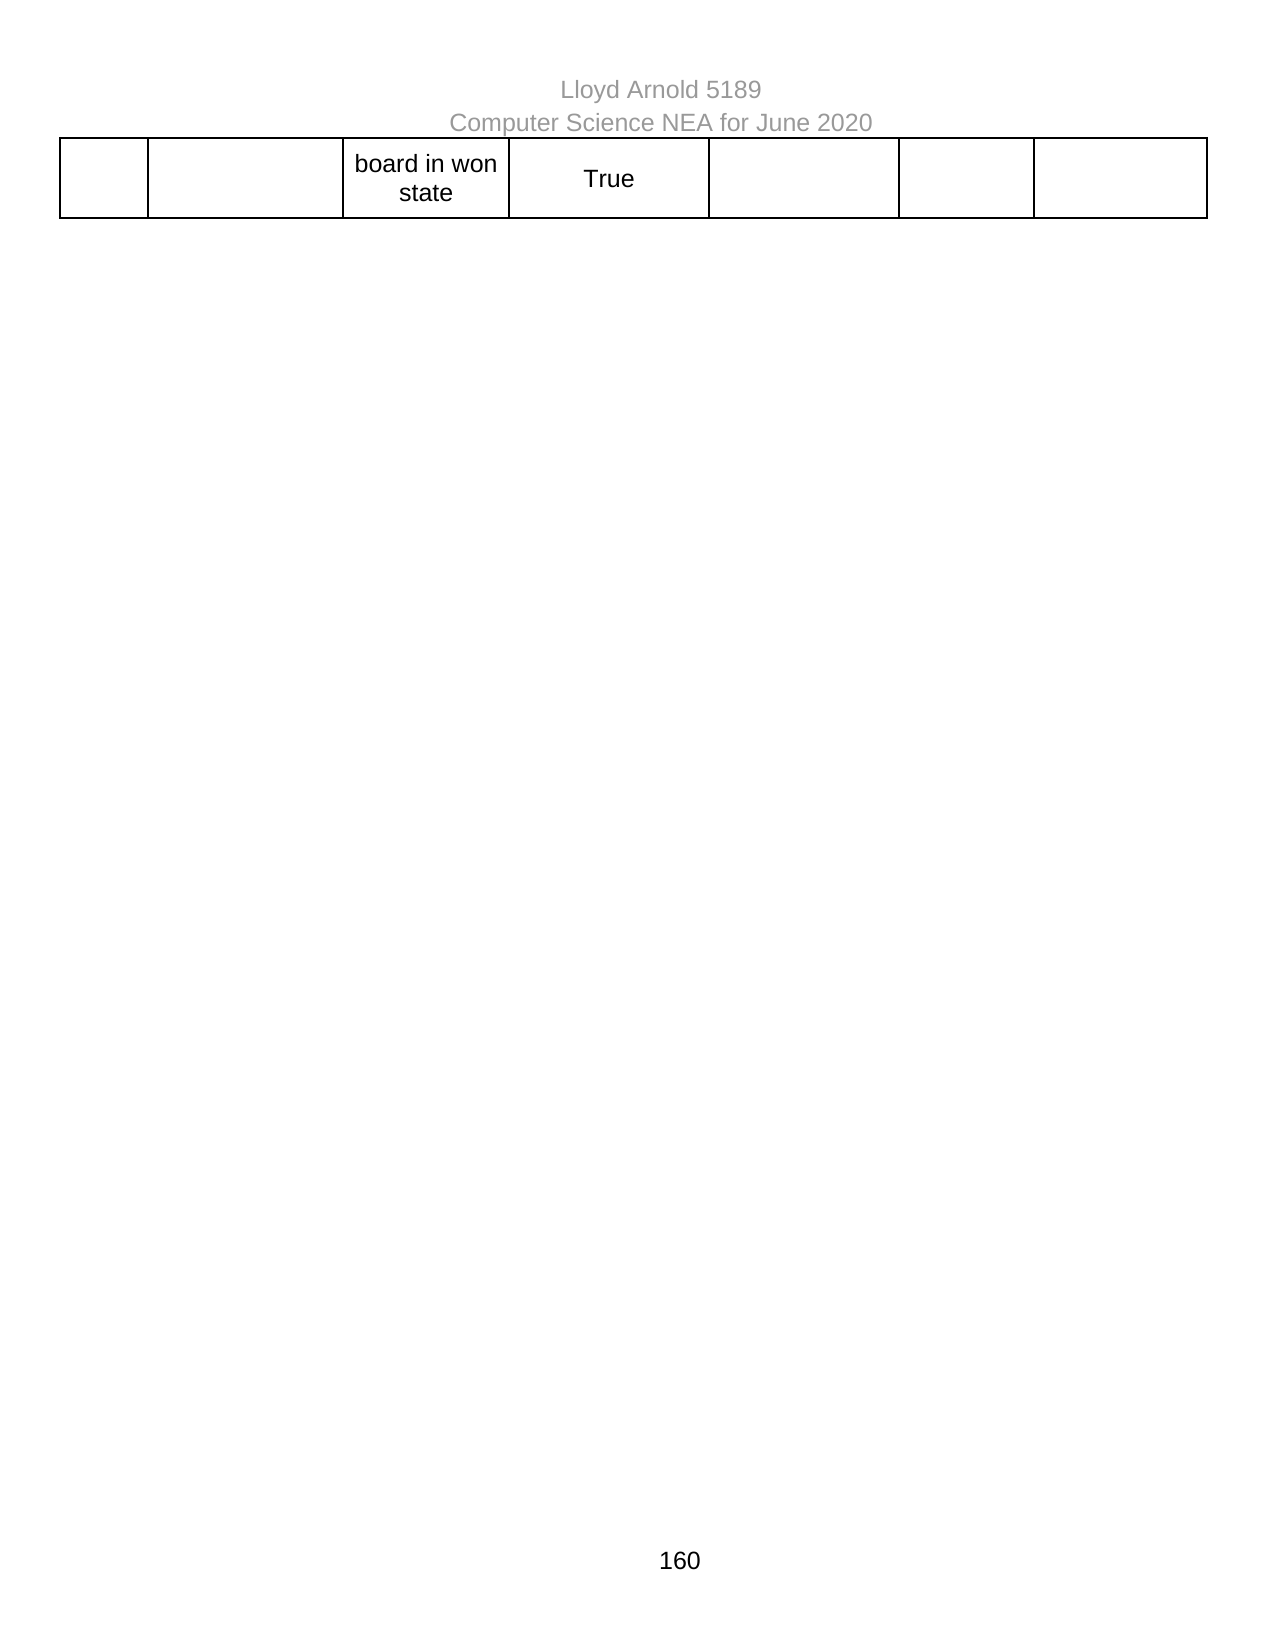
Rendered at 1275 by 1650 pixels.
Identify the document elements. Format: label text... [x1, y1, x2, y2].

table_cell [710, 139, 898, 217]
table_cell [1035, 139, 1206, 217]
table_cell [61, 139, 147, 217]
table_cell [149, 139, 342, 217]
table_cell True [510, 139, 708, 217]
table_cell board in won state [344, 139, 508, 217]
table_cell [900, 139, 1033, 217]
